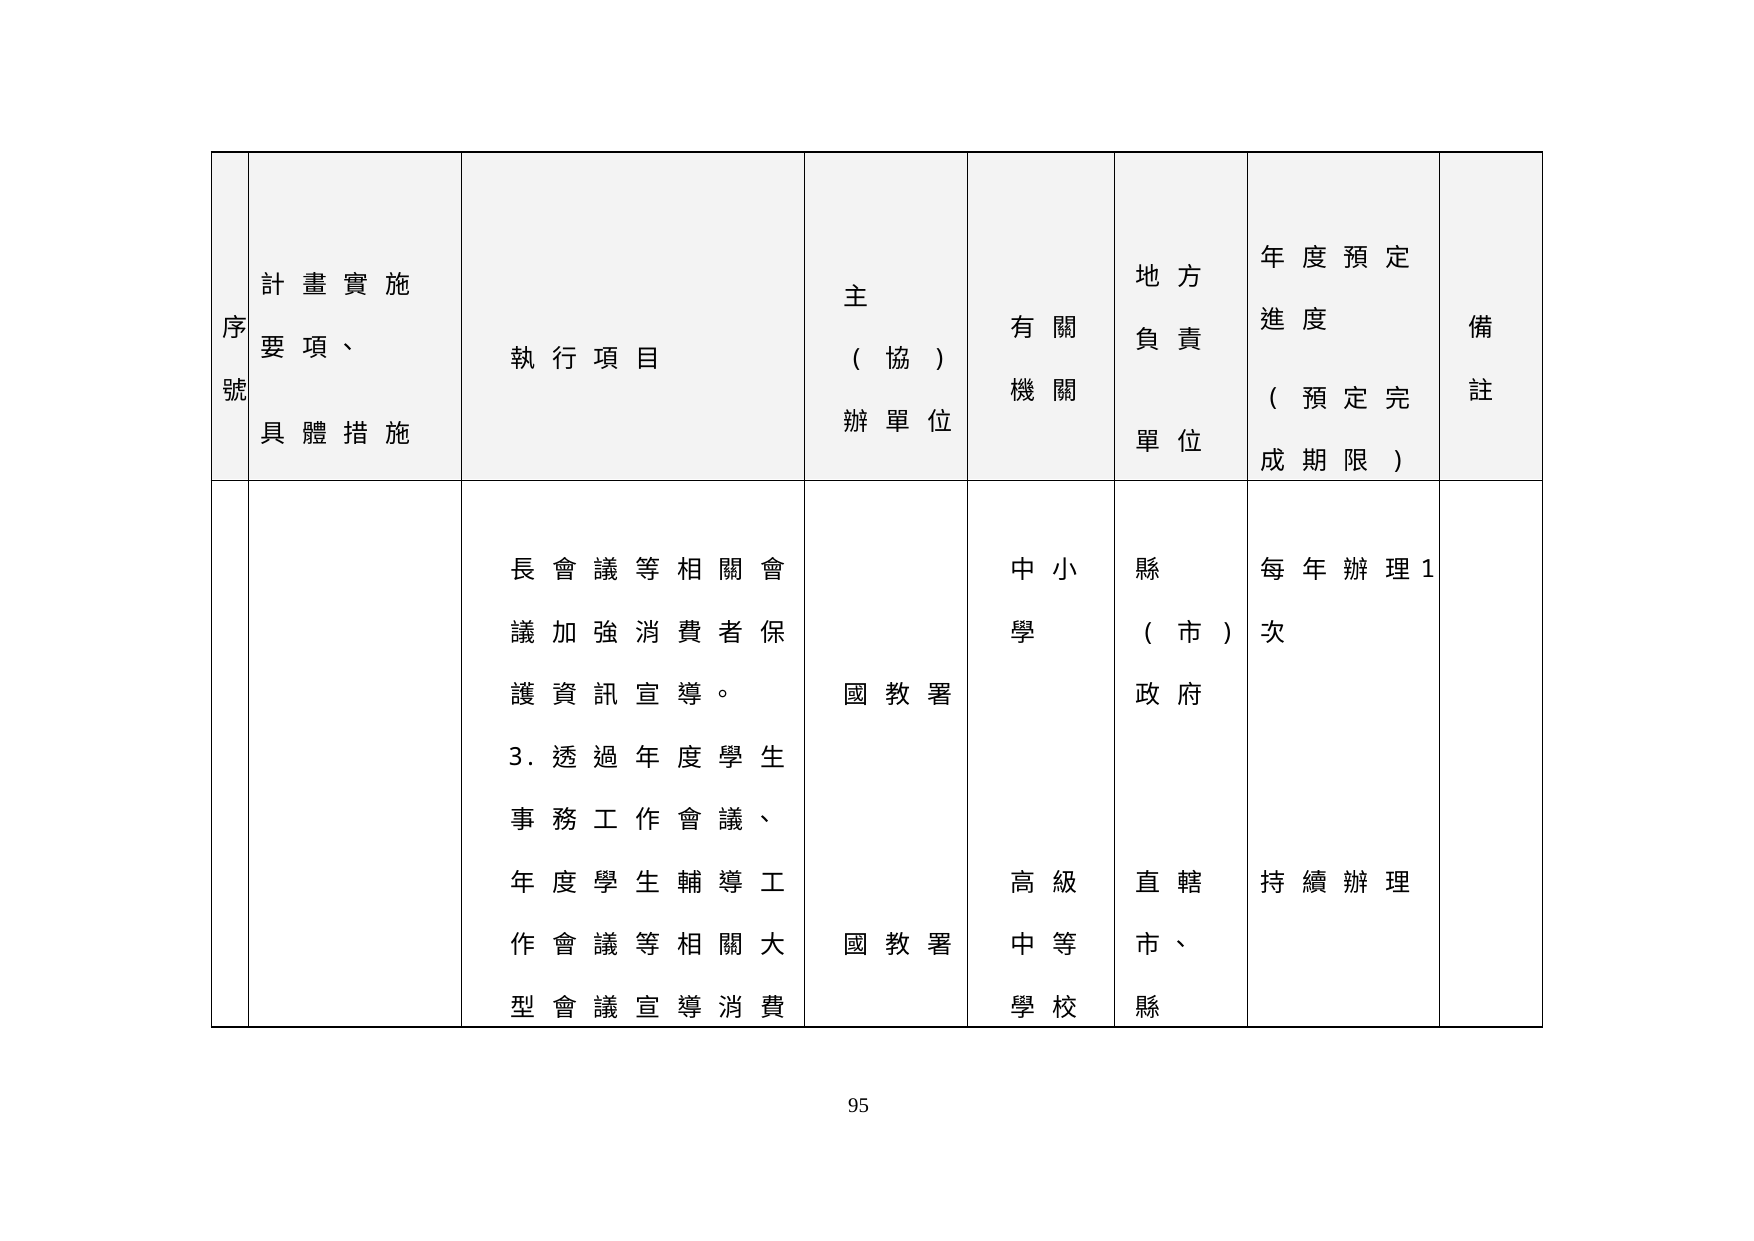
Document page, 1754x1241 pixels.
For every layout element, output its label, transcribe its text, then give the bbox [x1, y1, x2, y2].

table_cell 中小學 高級中等學校 [968, 481, 1114, 1026]
table_cell 國教署 國教署 [805, 481, 967, 1026]
table_header 年度預定進度 (預定完成期限) [1248, 153, 1439, 479]
table_cell [1440, 481, 1542, 1026]
table_cell [249, 481, 461, 1026]
table_header 計畫實施要項、 具體措施 [249, 153, 461, 479]
table_cell [212, 481, 248, 1026]
table_cell 每年辦理1次 持續辦理 [1248, 481, 1439, 1026]
table_header 主(協)辦單位 [805, 153, 967, 479]
table_header 地方負責 單位 [1115, 153, 1247, 479]
table_header 有關機關 [968, 153, 1114, 479]
table_cell 長會議等相關會議加強消費者保護資訊宣導。 3.透過年度學生事務工作會議、年度學生輔導工作會議等相關大型會議宣導消費 [462, 481, 804, 1026]
table_header 執行項目 [462, 153, 804, 479]
table_cell 縣(市)政府 直轄市、縣 [1115, 481, 1247, 1026]
table_header 備註 [1440, 153, 1542, 479]
table_header 序號 [212, 153, 248, 479]
